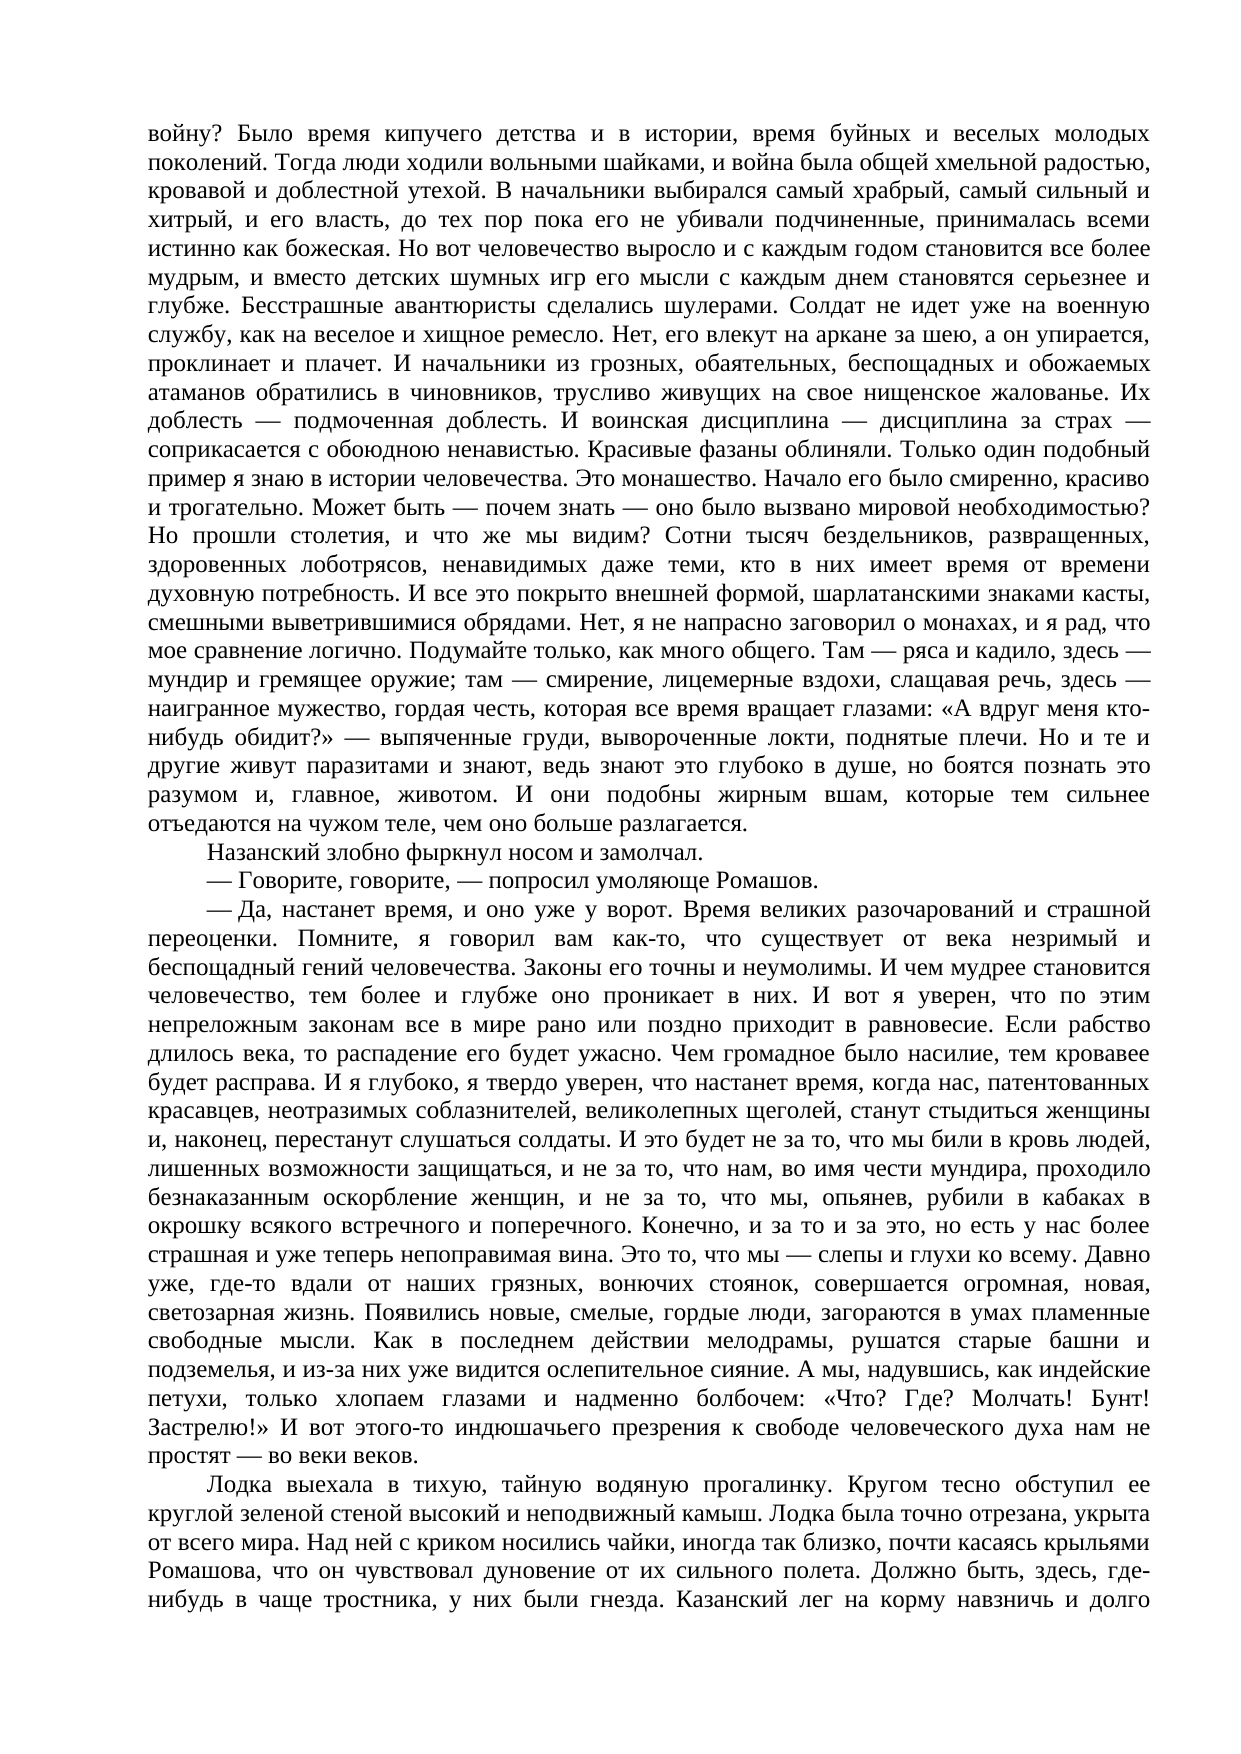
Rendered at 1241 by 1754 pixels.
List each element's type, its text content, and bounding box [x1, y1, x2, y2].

text войну? Было время кипучего детства и в истории, время буйных и веселых молодых поколений. Тогда люди ходили вольными шайками, и война была общей хмельной радостью, кровавой и доблестной утехой. В начальники выбирался самый храбрый, самый сильный и хитрый, и его власть, до тех пор пока его не убивали подчиненные, принималась всеми истинно как божеская. Но вот человечество выросло и с каждым годом становится все более мудрым, и вместо детских шумных игр его мысли с каждым днем становятся серьезнее и глубже. Бесстрашные авантюристы сделались шулерами. Солдат не идет уже на военную службу, как на веселое и хищное ремесло. Нет, его влекут на аркане за шею, а он упирается, проклинает и плачет. И начальники из грозных, обаятельных, беспощадных и обожаемых атаманов обратились в чиновников, трусливо живущих на свое нищенское жалованье. Их доблесть — подмоченная доблесть. И воинская дисциплина — дисциплина за страх — соприкасается с обоюдною ненавистью. Красивые фазаны облиняли. Только один подобный пример я знаю в истории человечества. Это монашество. Начало его было смиренно, красиво и трогательно. Может быть — почем знать — оно было вызвано мировой необходимостью? Но прошли столетия, и что же мы видим? Сотни тысяч бездельников, развращенных, здоровенных лоботрясов, ненавидимых даже теми, кто в них имеет время от времени духовную потребность. И все это покрыто внешней формой, шарлатанскими знаками касты, смешными выветрившимися обрядами. Нет, я не напрасно заговорил о монахах, и я рад, что мое сравнение логично. Подумайте только, как много общего. Там — ряса и кадило, здесь — мундир и гремящее оружие; там — смирение, лицемерные вздохи, слащавая речь, здесь — наигранное мужество, гордая честь, которая все время вращает глазами: «А вдруг меня кто-нибудь обидит?» — выпяченные груди, вывороченные локти, поднятые плечи. Но и те и другие живут паразитами и знают, ведь знают это глубоко в душе, но боятся познать это разумом и, главное, животом. И они подобны жирным вшам, которые тем сильнее отъедаются на чужом теле, чем оно больше разлагается. [148, 118, 1152, 837]
text — Говорите, говорите, — попросил умоляюще Ромашов. [148, 866, 1152, 894]
text Назанский злобно фыркнул носом и замолчал. [148, 837, 1152, 866]
text — Да, настанет время, и оно уже у ворот. Время великих разочарований и страшной переоценки. Помните, я говорил вам как-то, что существует от века незримый и беспощадный гений человечества. Законы его точны и неумолимы. И чем мудрее становится человечество, тем более и глубже оно проникает в них. И вот я уверен, что по этим непреложным законам все в мире рано или поздно приходит в равновесие. Если рабство длилось века, то распадение его будет ужасно. Чем громадное было насилие, тем кровавее будет расправа. И я глубоко, я твердо уверен, что настанет время, когда нас, патентованных красавцев, неотразимых соблазнителей, великолепных щеголей, станут стыдиться женщины и, наконец, перестанут слушаться солдаты. И это будет не за то, что мы били в кровь людей, лишенных возможности защищаться, и не за то, что нам, во имя чести мундира, проходило безнаказанным оскорбление женщин, и не за то, что мы, опьянев, рубили в кабаках в окрошку всякого встречного и поперечного. Конечно, и за то и за это, но есть у нас более страшная и уже теперь непоправимая вина. Это то, что мы — слепы и глухи ко всему. Давно уже, где-то вдали от наших грязных, вонючих стоянок, совершается огромная, новая, светозарная жизнь. Появились новые, смелые, гордые люди, загораются в умах пламенные свободные мысли. Как в последнем действии мелодрамы, рушатся старые башни и подземелья, и из-за них уже видится ослепительное сияние. А мы, надувшись, как индейские петухи, только хлопаем глазами и надменно болбочем: «Что? Где? Молчать! Бунт! Застрелю!» И вот этого-то индюшачьего презрения к свободе человеческого духа нам не простят — во веки веков. [148, 894, 1152, 1469]
text Лодка выехала в тихую, тайную водяную прогалинку. Кругом тесно обступил ее круглой зеленой стеной высокий и неподвижный камыш. Лодка была точно отрезана, укрыта от всего мира. Над ней с криком носились чайки, иногда так близко, почти касаясь крыльями Ромашова, что он чувствовал дуновение от их сильного полета. Должно быть, здесь, где-нибудь в чаще тростника, у них были гнезда. Казанский лег на корму навзничь и долго [148, 1469, 1152, 1613]
